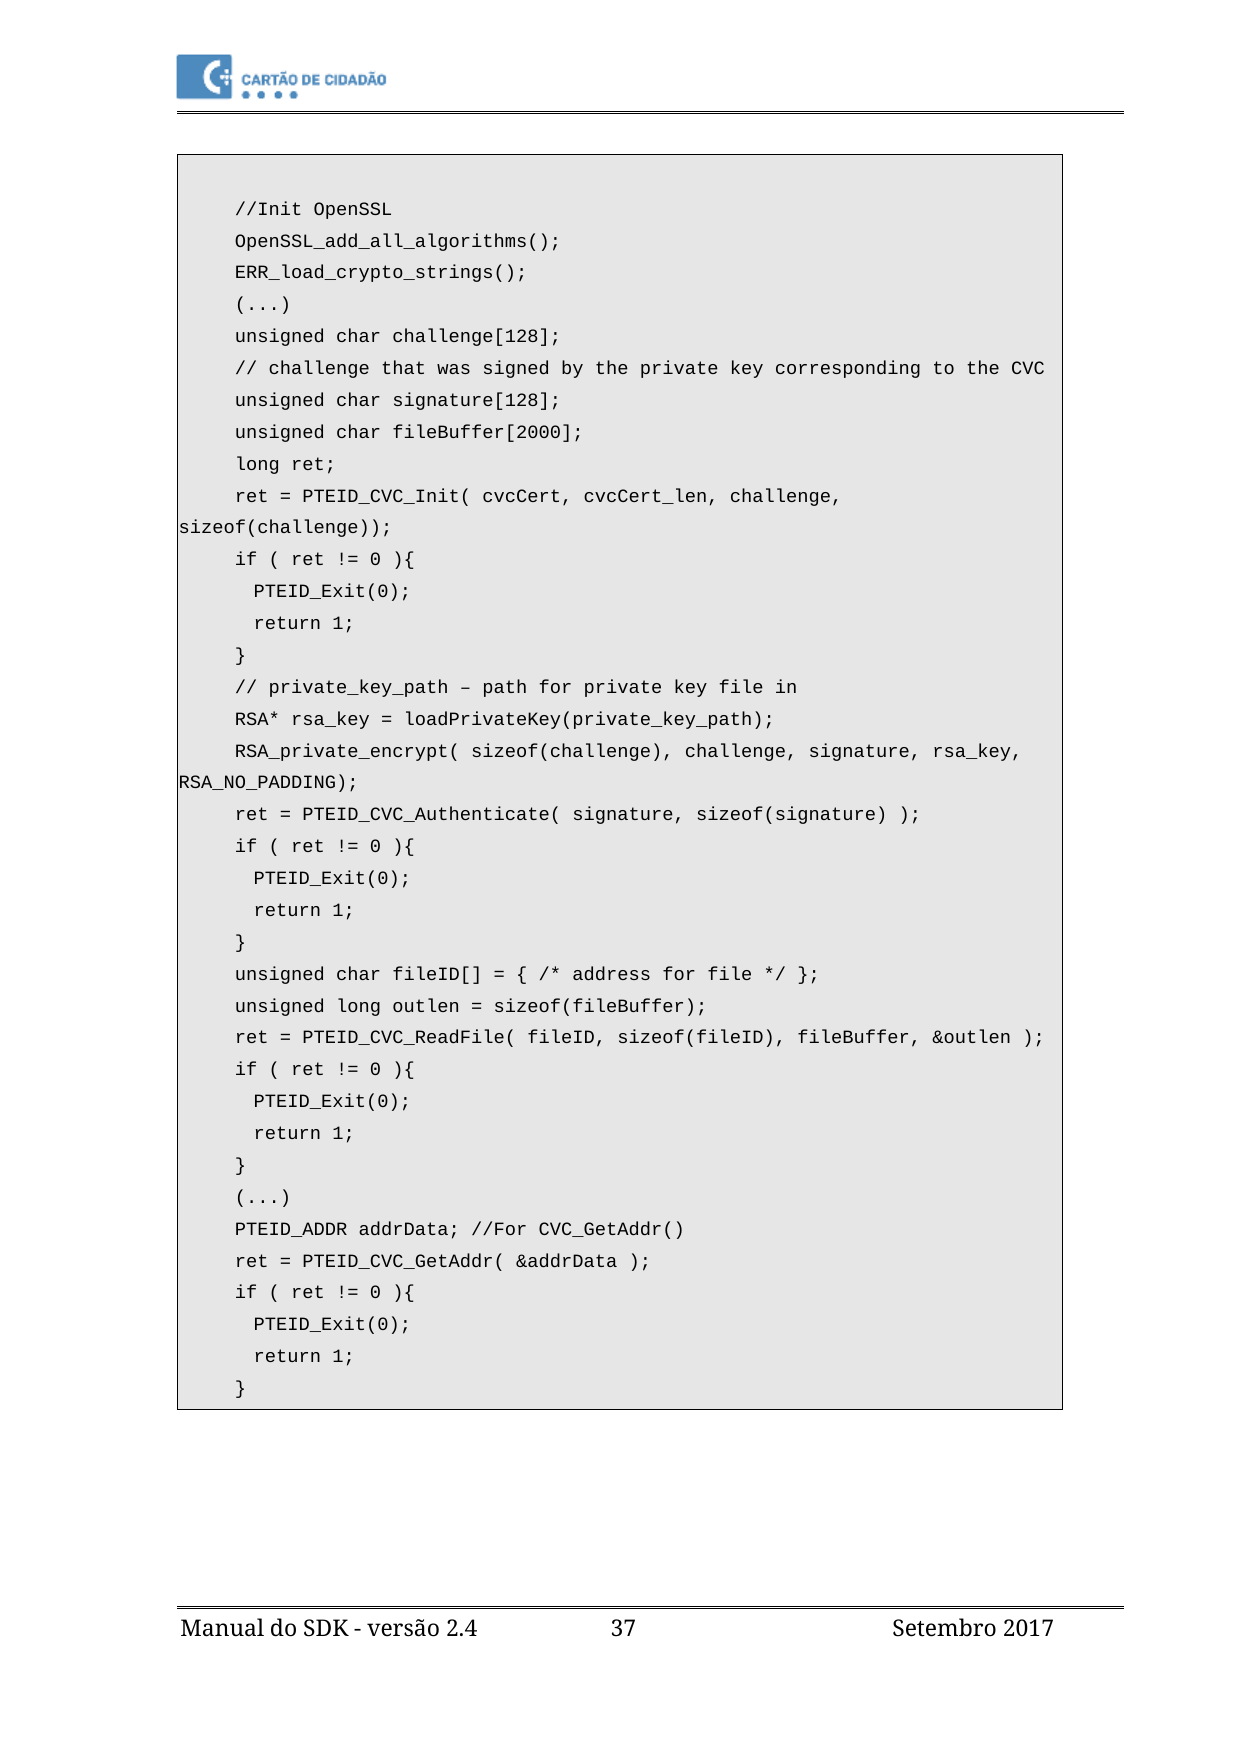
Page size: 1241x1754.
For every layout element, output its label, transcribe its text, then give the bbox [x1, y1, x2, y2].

text ret = PTEID_CVC_Init( cvcCert, cvcCert_len, challenge, sizeof(challenge)); [178, 486, 1062, 539]
picture [174, 49, 428, 106]
text PTEID_Exit(0); [178, 1092, 1062, 1113]
text return 1; [178, 1124, 1062, 1145]
text (...) [178, 295, 1062, 316]
text (...) [178, 1188, 1062, 1209]
text if ( ret != 0 ){ [178, 1060, 1062, 1081]
text if ( ret != 0 ){ [178, 1283, 1062, 1304]
text // private_key_path – path for private key file in [178, 678, 1062, 699]
text // challenge that was signed by the private key corresponding to the CVC [178, 359, 1062, 380]
text unsigned char signature[128]; [178, 391, 1062, 412]
text unsigned char fileBuffer[2000]; [178, 423, 1062, 444]
text ret = PTEID_CVC_Authenticate( signature, sizeof(signature) ); [178, 805, 1062, 826]
text long ret; [178, 454, 1062, 476]
text unsigned char challenge[128]; [178, 327, 1062, 348]
text if ( ret != 0 ){ [178, 550, 1062, 571]
text } [178, 933, 1062, 954]
text PTEID_Exit(0); [178, 869, 1062, 890]
text //Init OpenSSL [178, 199, 1062, 221]
text return 1; [178, 901, 1062, 922]
text ret = PTEID_CVC_GetAddr( &addrData ); [178, 1251, 1062, 1273]
text unsigned char fileID[] = { /* address for file */ }; [178, 964, 1062, 986]
text RSA* rsa_key = loadPrivateKey(private_key_path); [178, 709, 1062, 731]
text } [178, 646, 1062, 667]
text } [178, 1379, 1062, 1400]
text RSA_private_encrypt( sizeof(challenge), challenge, signature, rsa_key, RSA_NO_PADDING); [178, 741, 1062, 794]
text unsigned long outlen = sizeof(fileBuffer); [178, 996, 1062, 1018]
text ERR_load_crypto_strings(); [178, 263, 1062, 284]
text PTEID_ADDR addrData; //For CVC_GetAddr() [178, 1219, 1062, 1241]
text } [178, 1156, 1062, 1177]
text return 1; [178, 614, 1062, 635]
text PTEID_Exit(0); [178, 1315, 1062, 1336]
text PTEID_Exit(0); [178, 582, 1062, 603]
text ret = PTEID_CVC_ReadFile( fileID, sizeof(fileID), fileBuffer, &outlen ); [178, 1028, 1062, 1049]
text OpenSSL_add_all_algorithms(); [178, 231, 1062, 253]
text return 1; [178, 1347, 1062, 1368]
text if ( ret != 0 ){ [178, 837, 1062, 858]
